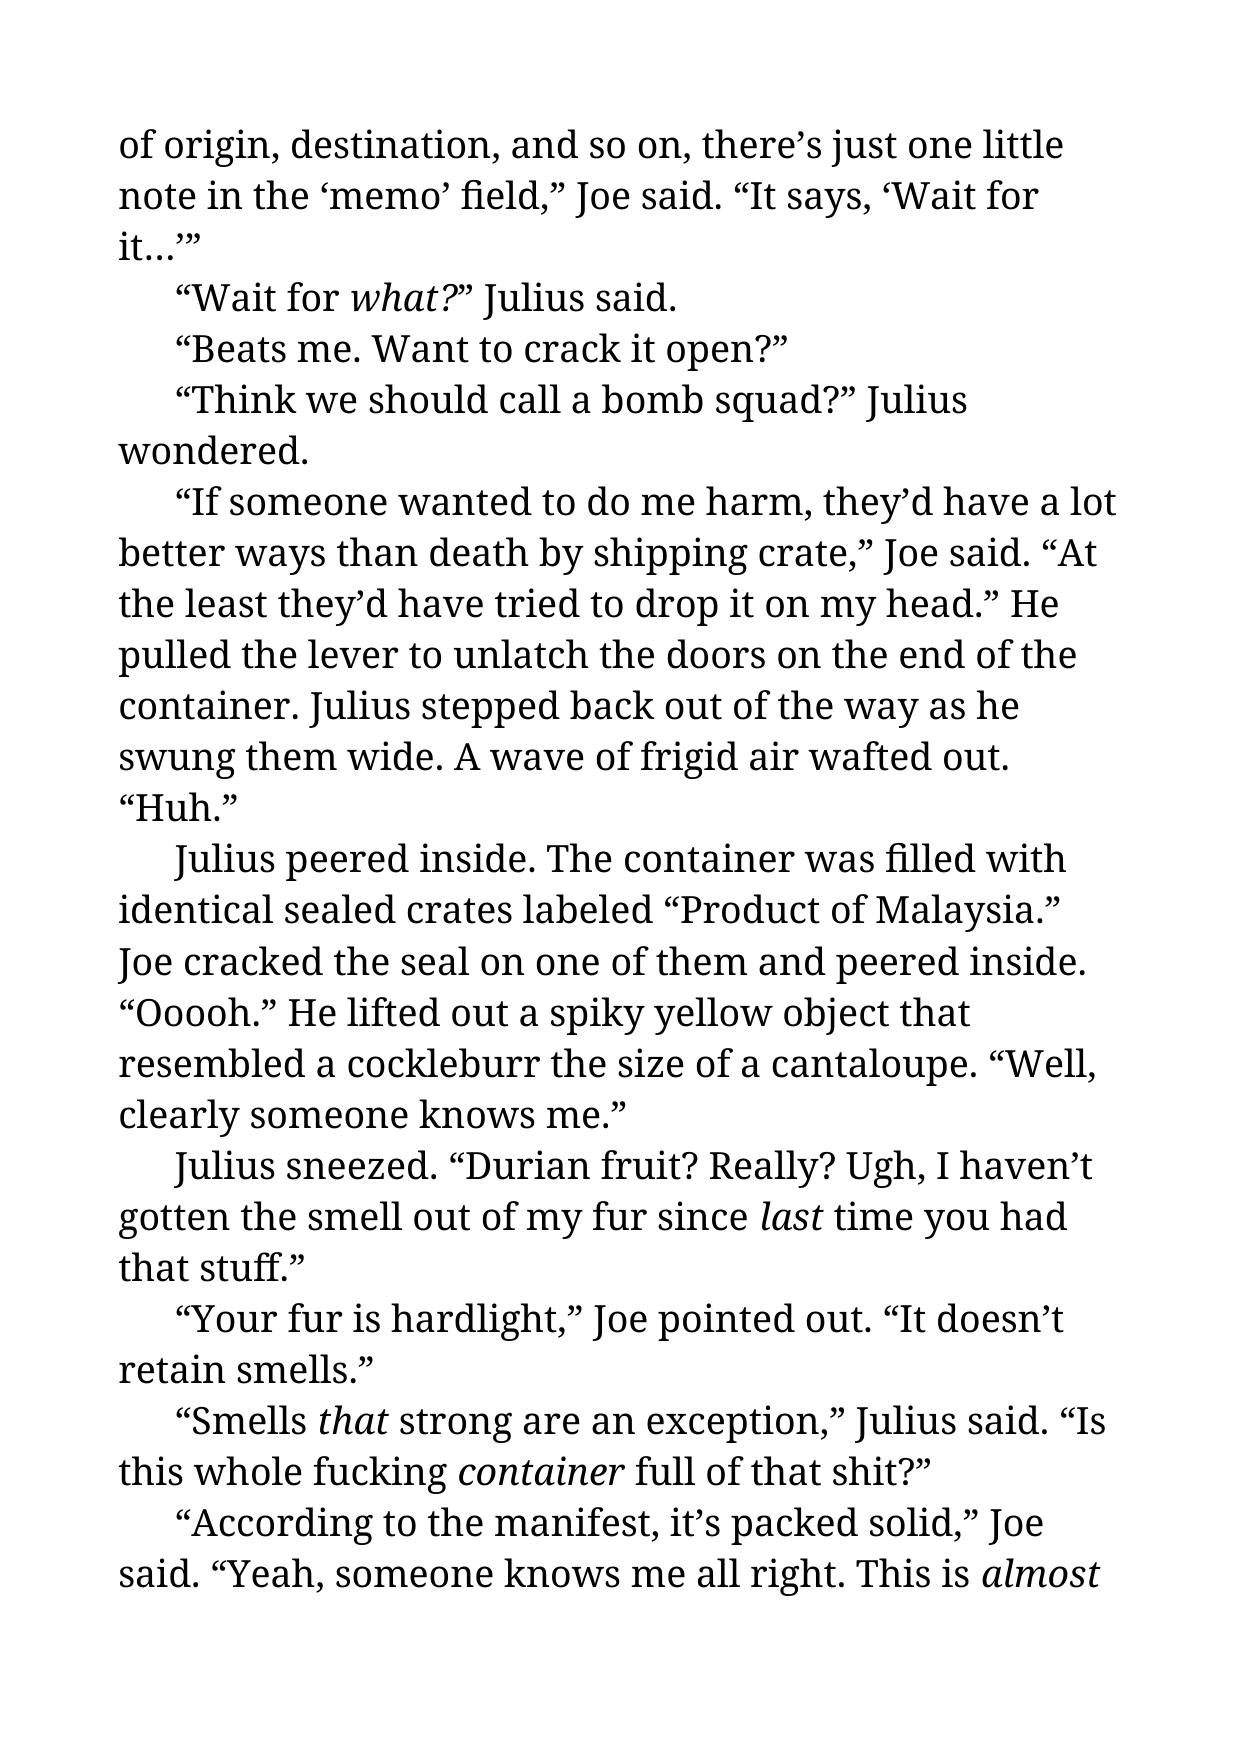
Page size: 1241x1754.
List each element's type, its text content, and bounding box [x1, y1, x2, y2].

text Julius peered inside. The container was filled with identical sealed crates labeled “Product of Malaysia.” Joe cracked the seal on one of them and peered inside. “Ooooh.” He lifted out a spiky yellow object that resembled a cockleburr the size of a cantaloupe. “Well, clearly someone knows me.” [118, 833, 1122, 1139]
text “Smells that strong are an exception,” Julius said. “Is this whole fucking container full of that shit?” [118, 1394, 1122, 1496]
text “If someone wanted to do me harm, they’d have a lot better ways than death by shipping crate,” Joe said. “At the least they’d have tried to drop it on my head.” He pulled the lever to unlatch the doors on the end of the container. Julius stepped back out of the way as he swung them wide. A wave of frigid air wafted out. “Huh.” [118, 475, 1122, 833]
text of origin, destination, and so on, there’s just one little note in the ‘memo’ field,” Joe said. “It says, ‘Wait for it…’” [118, 118, 1122, 271]
text “Think we should call a bomb squad?” Julius wondered. [118, 373, 1122, 475]
text “Your fur is hardlight,” Joe pointed out. “It doesn’t retain smells.” [118, 1292, 1122, 1394]
text Julius sneezed. “Durian fruit? Really? Ugh, I haven’t gotten the smell out of my fur since last time you had that stuff.” [118, 1139, 1122, 1292]
text “Beats me. Want to crack it open?” [118, 322, 1122, 373]
text “Wait for what?” Julius said. [118, 271, 1122, 322]
text “According to the manifest, it’s packed solid,” Joe said. “Yeah, someone knows me all right. This is almost [118, 1496, 1122, 1598]
